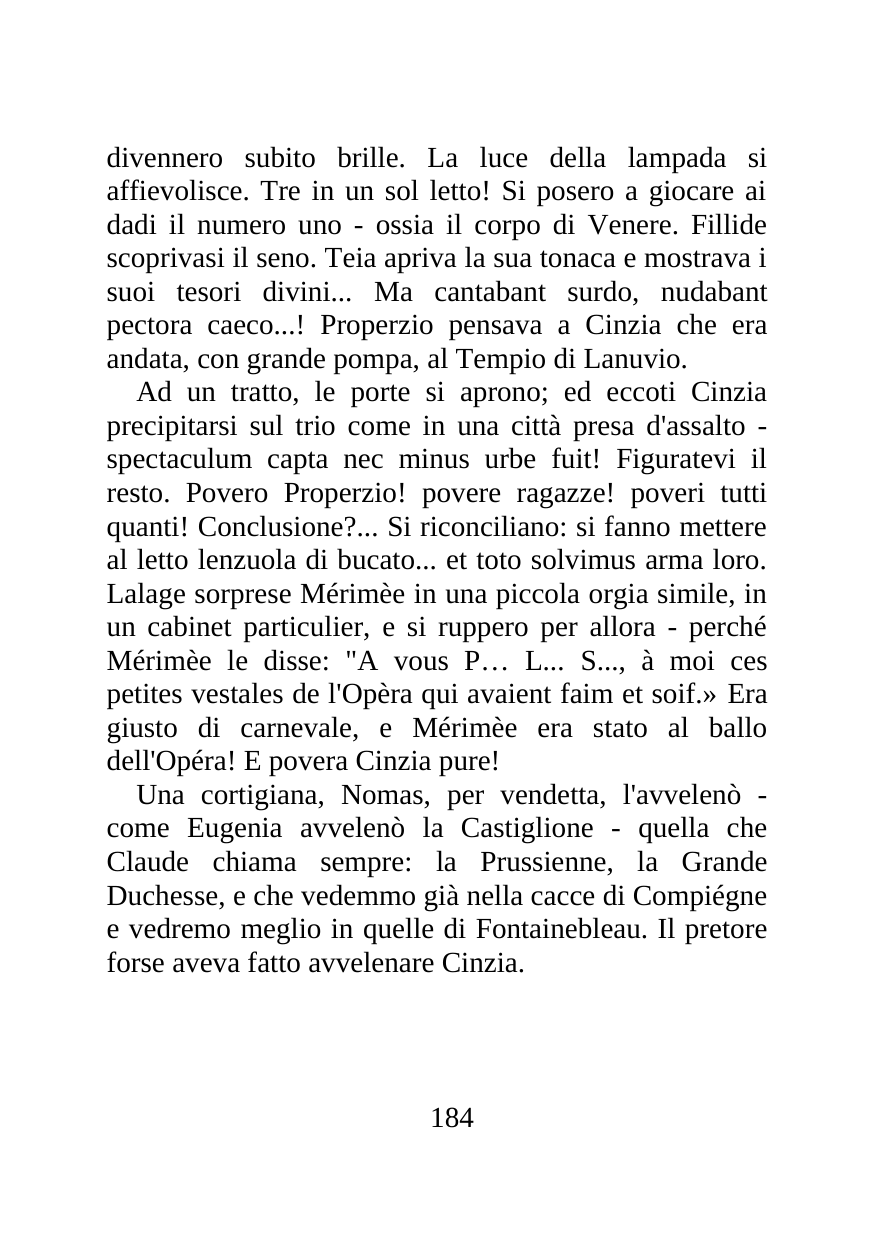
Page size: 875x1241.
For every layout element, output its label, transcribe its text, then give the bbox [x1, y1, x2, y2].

text Ad un tratto, le porte si aprono; ed eccoti Cinzia precipitarsi sul trio come in una città presa d'assalto - spectaculum capta nec minus urbe fuit! Figuratevi il resto. Povero Properzio! povere ragazze! poveri tutti quanti! Conclusione?... Si riconciliano: si fanno mettere al letto lenzuola di bucato... et toto solvimus arma loro. Lalage sorprese Mérimèe in una piccola orgia simile, in un cabinet particulier, e si ruppero per allora - perché Mérimèe le disse: "A vous P… L... S..., à moi ces petites vestales de l'Opèra qui avaient faim et soif.» Era giusto di carnevale, e Mérimèe era stato al ballo dell'Opéra! E povera Cinzia pure! [106, 374, 768, 777]
text Una cortigiana, Nomas, per vendetta, l'avvelenò - come Eugenia avvelenò la Castiglione - quella che Claude chiama sempre: la Prussienne, la Grande Duchesse, e che vedemmo già nella cacce di Compiégne e vedremo meglio in quelle di Fontainebleau. Il pretore forse aveva fatto avvelenare Cinzia. [106, 777, 768, 978]
text divennero subito brille. La luce della lampada si affievolisce. Tre in un sol letto! Si posero a giocare ai dadi il numero uno - ossia il corpo di Venere. Fillide scoprivasi il seno. Teia apriva la sua tonaca e mostrava i suoi tesori divini... Ma cantabant surdo, nudabant pectora caeco...! Properzio pensava a Cinzia che era andata, con grande pompa, al Tempio di Lanuvio. [106, 140, 768, 374]
